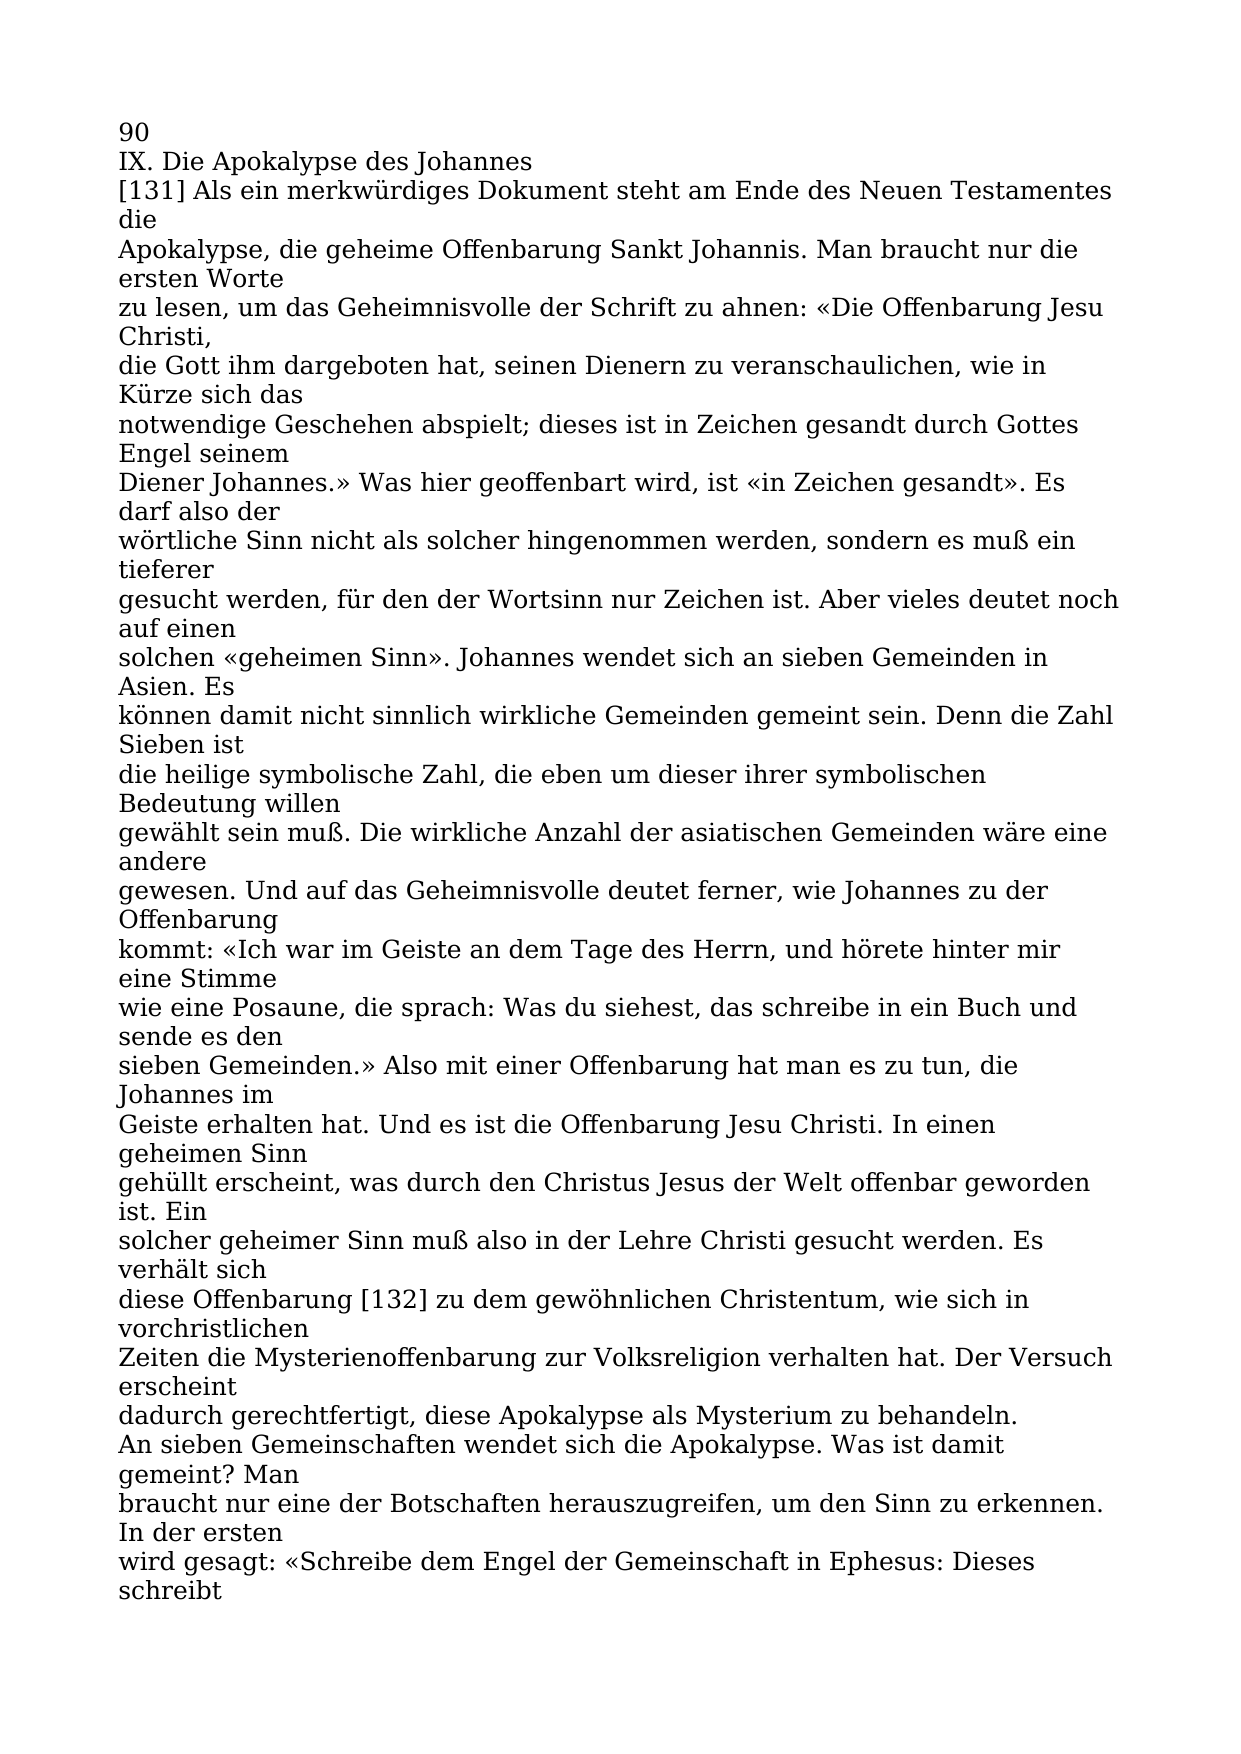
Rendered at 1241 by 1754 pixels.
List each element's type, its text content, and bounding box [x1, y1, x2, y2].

text gewesen. Und auf das Geheimnisvolle deutet ferner, wie Johannes zu der Offenbarung [118, 876, 1122, 935]
text können damit nicht sinnlich wirkliche Gemeinden gemeint sein. Denn die Zahl Sieben ist [118, 701, 1122, 760]
text wird gesagt: «Schreibe dem Engel der Gemeinschaft in Ephesus: Dieses schreibt [118, 1547, 1122, 1606]
text die Gott ihm dargeboten hat, seinen Dienern zu veranschaulichen, wie in Kürze sich das [118, 351, 1122, 410]
text wie eine Posaune, die sprach: Was du siehest, das schreibe in ein Buch und sende es den [118, 993, 1122, 1051]
text solcher geheimer Sinn muß also in der Lehre Christi gesucht werden. Es verhält sich [118, 1226, 1122, 1285]
text die heilige symbolische Zahl, die eben um dieser ihrer symbolischen Bedeutung willen [118, 760, 1122, 818]
text Apokalypse, die geheime Offenbarung Sankt Johannis. Man braucht nur die ersten Worte [118, 235, 1122, 293]
text An sieben Gemeinschaften wendet sich die Apokalypse. Was ist damit gemeint? Man [118, 1431, 1122, 1489]
text zu lesen, um das Geheimnisvolle der Schrift zu ahnen: «Die Offenbarung Jesu Christi, [118, 293, 1122, 351]
text Zeiten die Mysterienoffenbarung zur Volksreligion verhalten hat. Der Versuch erscheint [118, 1343, 1122, 1401]
text braucht nur eine der Botschaften herauszugreifen, um den Sinn zu erkennen. In der ersten [118, 1489, 1122, 1547]
text sieben Gemeinden.» Also mit einer Offenbarung hat man es zu tun, die Johannes im [118, 1051, 1122, 1110]
text gewählt sein muß. Die wirkliche Anzahl der asiatischen Gemeinden wäre eine andere [118, 818, 1122, 876]
text diese Offenbarung [132] zu dem gewöhnlichen Christentum, wie sich in vorchristlichen [118, 1285, 1122, 1343]
text IX. Die Apokalypse des Johannes [118, 147, 1122, 176]
text wörtliche Sinn nicht als solcher hingenommen werden, sondern es muß ein tieferer [118, 526, 1122, 585]
text notwendige Geschehen abspielt; dieses ist in Zeichen gesandt durch Gottes Engel seinem [118, 410, 1122, 468]
text dadurch gerechtfertigt, diese Apokalypse als Mysterium zu behandeln. [118, 1401, 1122, 1431]
text gehüllt erscheint, was durch den Christus Jesus der Welt offenbar geworden ist. Ein [118, 1168, 1122, 1226]
text Geiste erhalten hat. Und es ist die Offenbarung Jesu Christi. In einen geheimen Sinn [118, 1110, 1122, 1168]
text 90 [118, 118, 1122, 147]
text [131] Als ein merkwürdiges Dokument steht am Ende des Neuen Testamentes die [118, 176, 1122, 235]
text kommt: «Ich war im Geiste an dem Tage des Herrn, und hörete hinter mir eine Stimme [118, 935, 1122, 993]
text Diener Johannes.» Was hier geoffenbart wird, ist «in Zeichen gesandt». Es darf also der [118, 468, 1122, 526]
text gesucht werden, für den der Wortsinn nur Zeichen ist. Aber vieles deutet noch auf einen [118, 585, 1122, 643]
text solchen «geheimen Sinn». Johannes wendet sich an sieben Gemeinden in Asien. Es [118, 643, 1122, 701]
